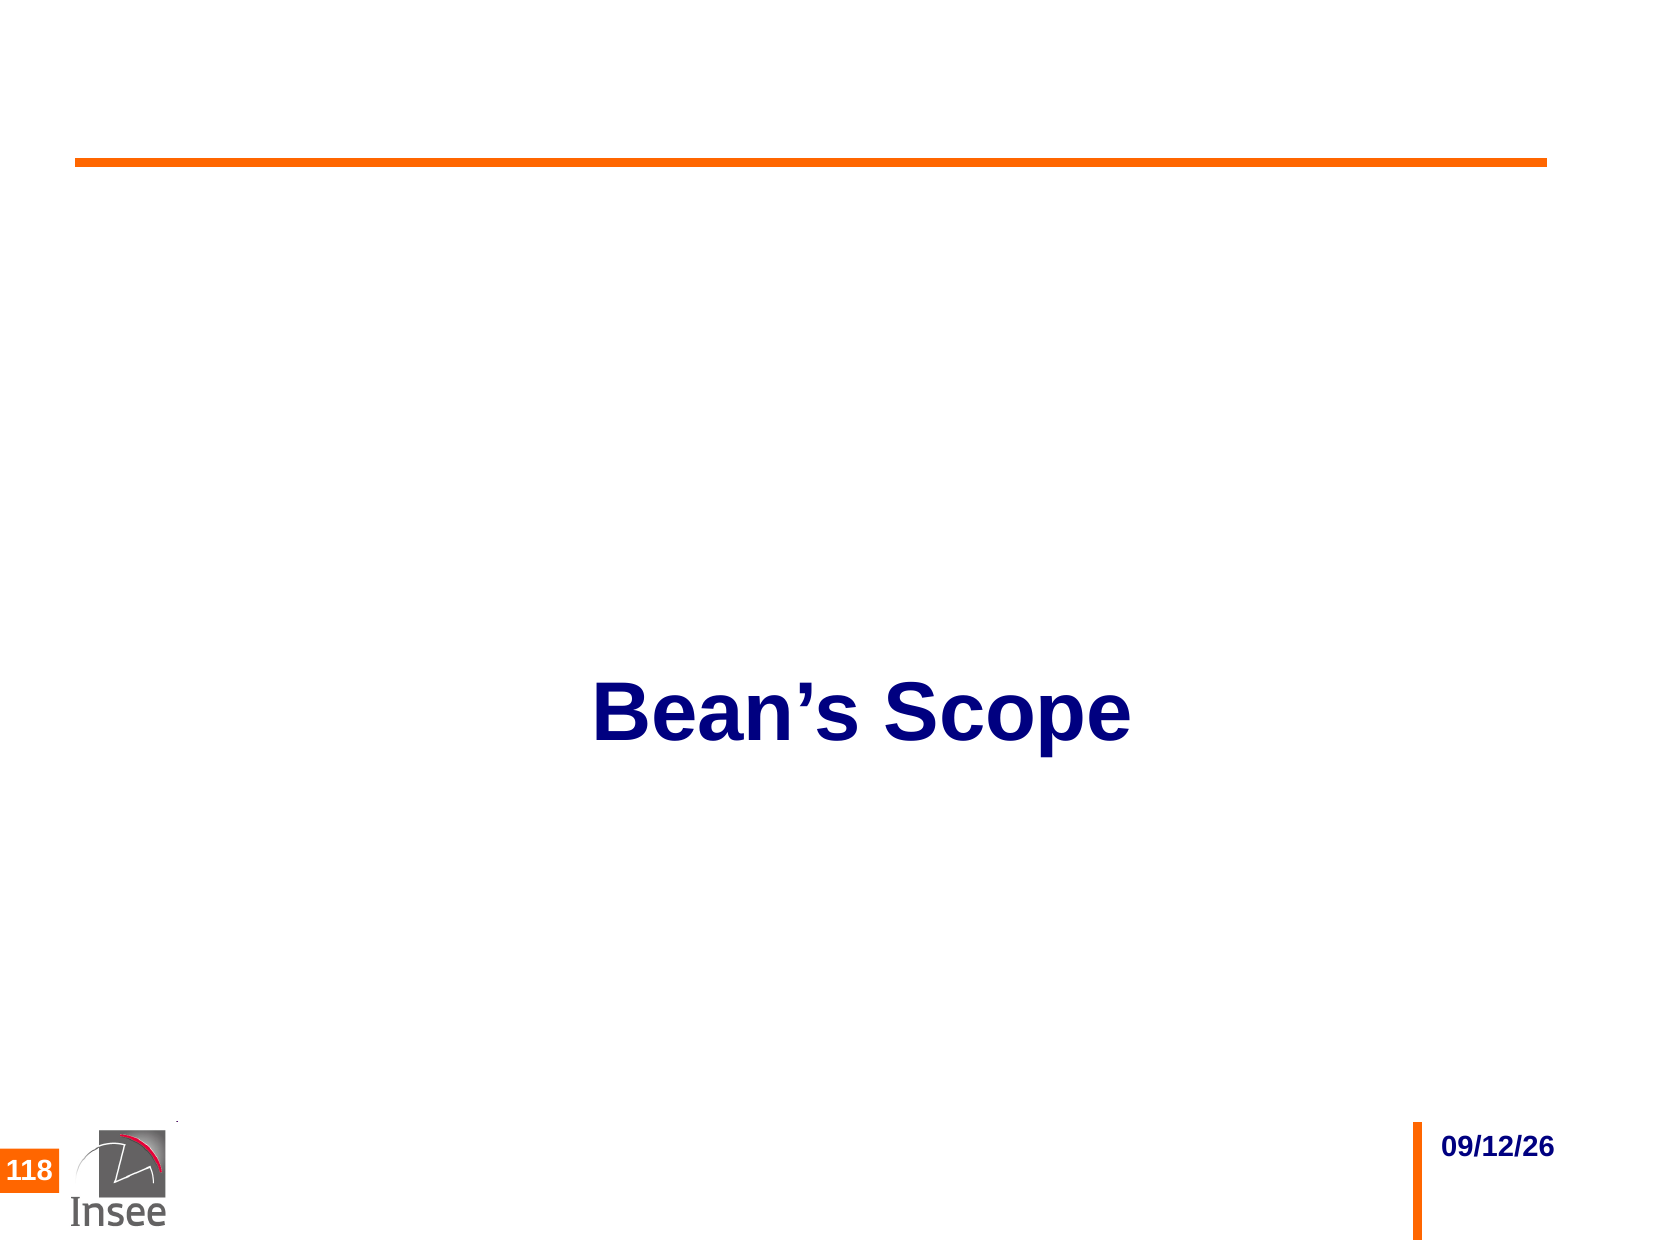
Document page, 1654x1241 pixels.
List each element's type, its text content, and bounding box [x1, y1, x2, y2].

list Bean’s Scope [419, 590, 1235, 832]
picture [62, 1121, 178, 1241]
